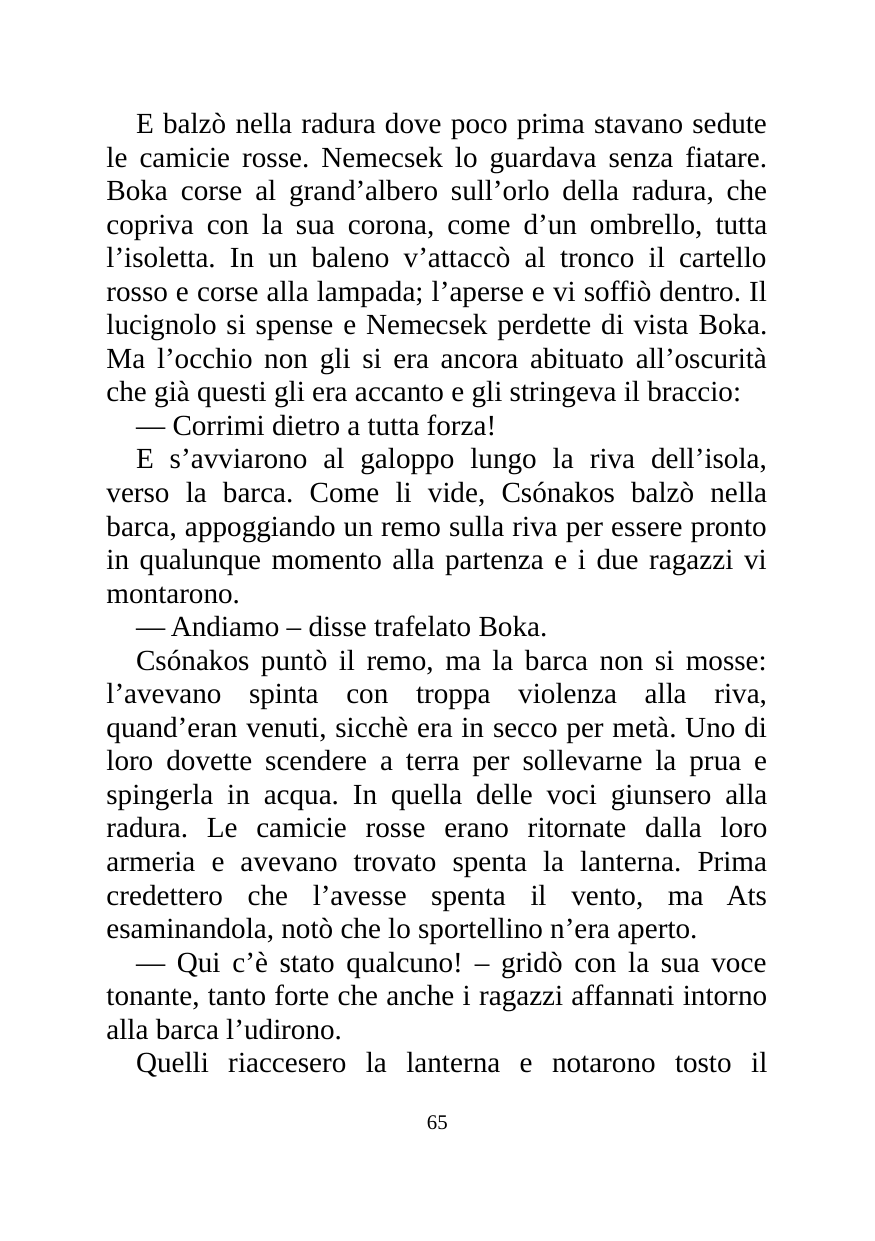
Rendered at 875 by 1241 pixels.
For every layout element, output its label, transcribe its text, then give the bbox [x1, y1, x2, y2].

text E s’avviarono al galoppo lungo la riva dell’isola, verso la barca. Come li vide, Csónakos balzò nella barca, appoggiando un remo sulla riva per essere pronto in qualunque momento alla partenza e i due ragazzi vi montarono. [106, 442, 768, 609]
text E balzò nella radura dove poco prima stavano sedute le camicie rosse. Nemecsek lo guardava senza fiatare. Boka corse al grand’albero sull’orlo della radura, che copriva con la sua corona, come d’un ombrello, tutta l’isoletta. In un baleno v’attaccò al tronco il cartello rosso e corse alla lampada; l’aperse e vi soffiò dentro. Il lucignolo si spense e Nemecsek perdette di vista Boka. Ma l’occhio non gli si era ancora abituato all’oscurità che già questi gli era accanto e gli stringeva il braccio: [106, 106, 768, 408]
text — Corrimi dietro a tutta forza! [106, 408, 768, 442]
text — Andiamo – disse trafelato Boka. [106, 609, 768, 643]
text — Qui c’è stato qualcuno! – gridò con la sua voce tonante, tanto forte che anche i ragazzi affannati intorno alla barca l’udirono. [106, 945, 768, 1045]
text Csónakos puntò il remo, ma la barca non si mosse: l’avevano spinta con troppa violenza alla riva, quand’eran venuti, sicchè era in secco per metà. Uno di loro dovette scendere a terra per sollevarne la prua e spingerla in acqua. In quella delle voci giunsero alla radura. Le camicie rosse erano ritornate dalla loro armeria e avevano trovato spenta la lanterna. Prima credettero che l’avesse spenta il vento, ma Ats esaminandola, notò che lo sportellino n’era aperto. [106, 643, 768, 945]
text Quelli riaccesero la lanterna e notarono tosto il [106, 1045, 768, 1079]
